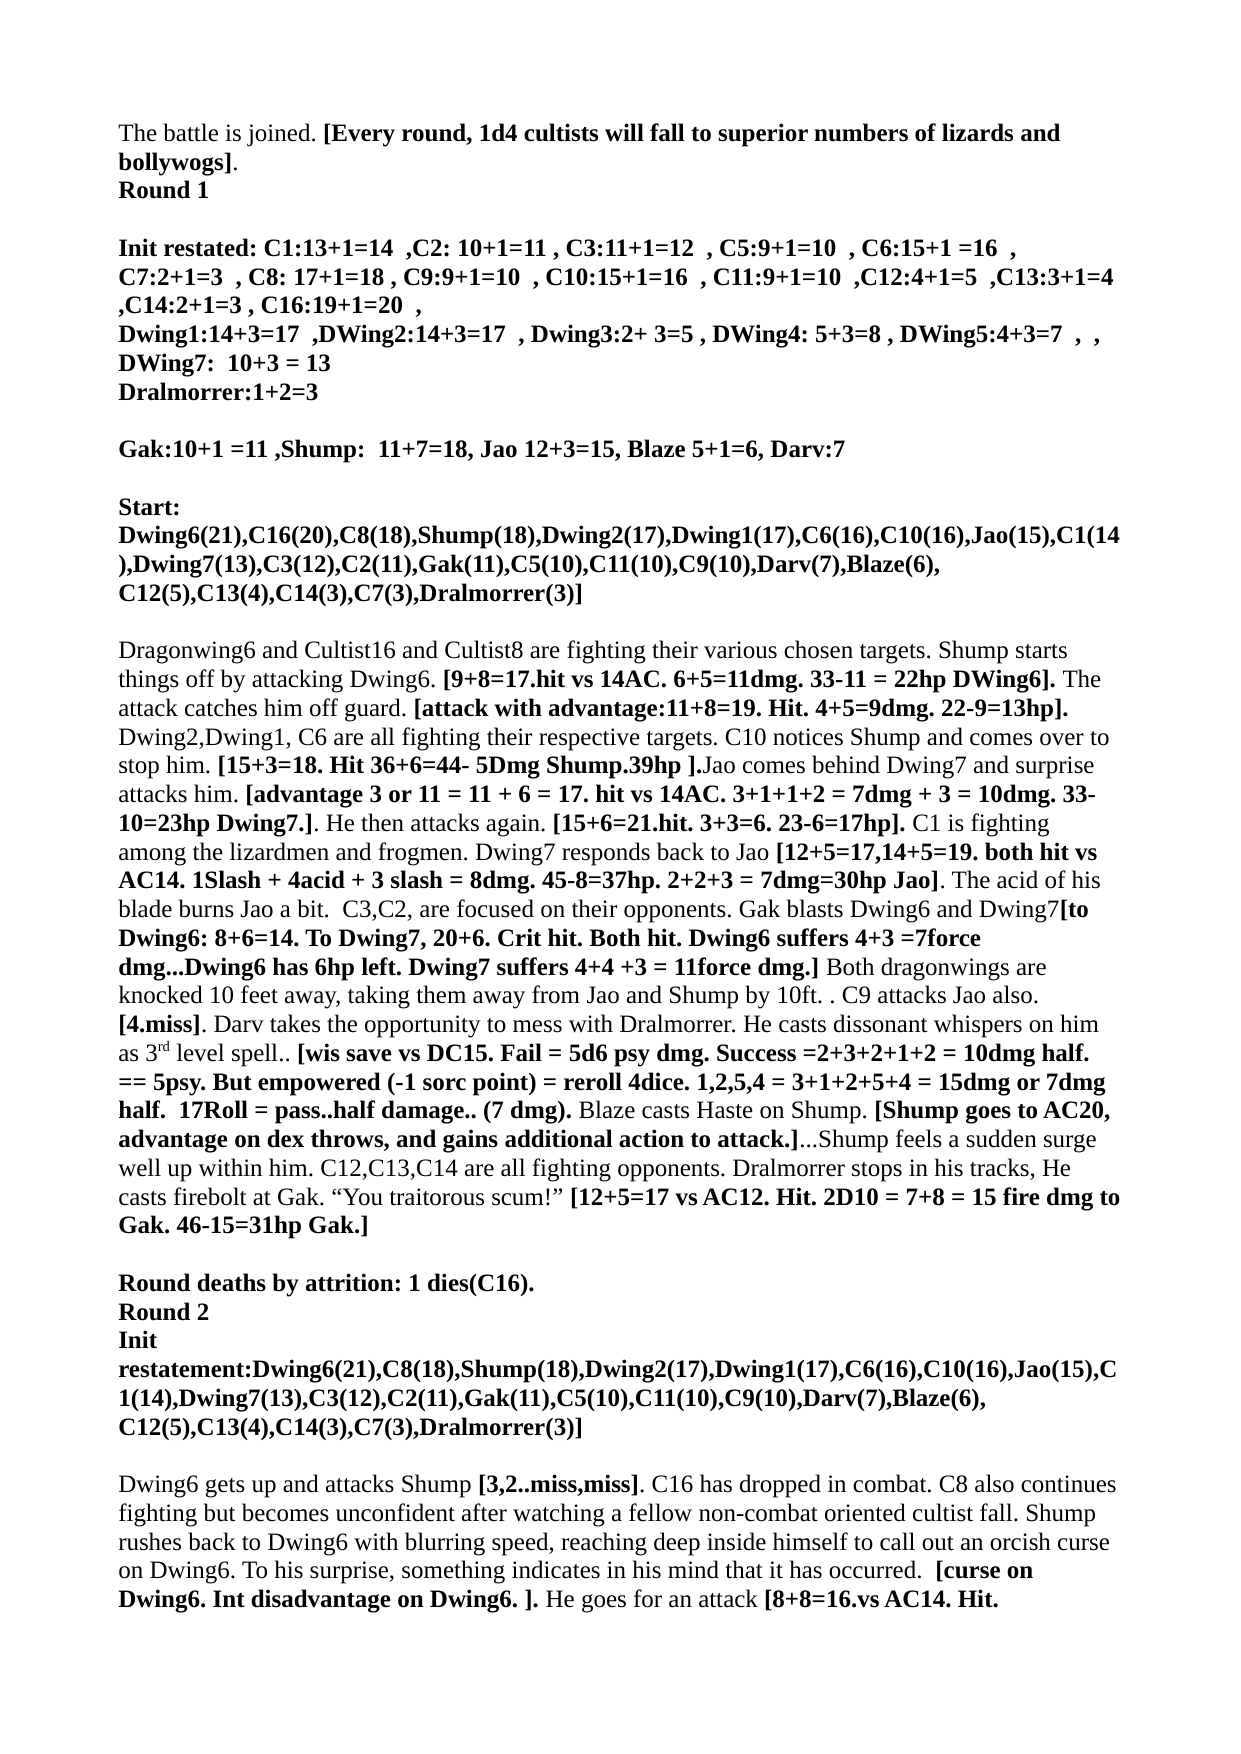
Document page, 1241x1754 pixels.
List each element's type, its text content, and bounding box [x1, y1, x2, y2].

text Round deaths by attrition: 1 dies(C16). [118, 1268, 1122, 1297]
text Init restatement:Dwing6(21),C8(18),Shump(18),Dwing2(17),Dwing1(17),C6(16),C10(16),Jao(15),C1(14),Dwing7(13),C3(12),C2(11),Gak(11),C5(10),C11(10),C9(10),Darv(7),Blaze(6), C12(5),C13(4),C14(3),C7(3),Dralmorrer(3)] [118, 1326, 1122, 1441]
text Round 1 [118, 176, 1122, 204]
text The battle is joined. [Every round, 1d4 cultists will fall to superior numbers of lizards and bollywogs]. [118, 118, 1122, 176]
text Dragonwing6 and Cultist16 and Cultist8 are fighting their various chosen targets. Shump starts things off by attacking Dwing6. [9+8=17.hit vs 14AC. 6+5=11dmg. 33-11 = 22hp DWing6]. The attack catches him off guard. [attack with advantage:11+8=19. Hit. 4+5=9dmg. 22-9=13hp]. Dwing2,Dwing1, C6 are all fighting their respective targets. C10 notices Shump and comes over to stop him. [15+3=18. Hit 36+6=44- 5Dmg Shump.39hp ].Jao comes behind Dwing7 and surprise attacks him. [advantage 3 or 11 = 11 + 6 = 17. hit vs 14AC. 3+1+1+2 = 7dmg + 3 = 10dmg. 33-10=23hp Dwing7.]. He then attacks again. [15+6=21.hit. 3+3=6. 23-6=17hp]. C1 is fighting among the lizardmen and frogmen. Dwing7 responds back to Jao [12+5=17,14+5=19. both hit vs AC14. 1Slash + 4acid + 3 slash = 8dmg. 45-8=37hp. 2+2+3 = 7dmg=30hp Jao]. The acid of his blade burns Jao a bit. C3,C2, are focused on their opponents. Gak blasts Dwing6 and Dwing7[to Dwing6: 8+6=14. To Dwing7, 20+6. Crit hit. Both hit. Dwing6 suffers 4+3 =7force dmg...Dwing6 has 6hp left. Dwing7 suffers 4+4 +3 = 11force dmg.] Both dragonwings are knocked 10 feet away, taking them away from Jao and Shump by 10ft. . C9 attacks Jao also. [4.miss]. Darv takes the opportunity to mess with Dralmorrer. He casts dissonant whispers on him as 3rd level spell.. [wis save vs DC15. Fail = 5d6 psy dmg. Success =2+3+2+1+2 = 10dmg half. == 5psy. But empowered (-1 sorc point) = reroll 4dice. 1,2,5,4 = 3+1+2+5+4 = 15dmg or 7dmg half. 17Roll = pass..half damage.. (7 dmg). Blaze casts Haste on Shump. [Shump goes to AC20, advantage on dex throws, and gains additional action to attack.]...Shump feels a sudden surge well up within him. C12,C13,C14 are all fighting opponents. Dralmorrer stops in his tracks, He casts firebolt at Gak. “You traitorous scum!” [12+5=17 vs AC12. Hit. 2D10 = 7+8 = 15 fire dmg to Gak. 46-15=31hp Gak.] [118, 636, 1122, 1239]
text Dwing6 gets up and attacks Shump [3,2..miss,miss]. C16 has dropped in combat. C8 also continues fighting but becomes unconfident after watching a fellow non-combat oriented cultist fall. Shump rushes back to Dwing6 with blurring speed, reaching deep inside himself to call out an orcish curse on Dwing6. To his surprise, something indicates in his mind that it has occurred. [curse on Dwing6. Int disadvantage on Dwing6. ]. He goes for an attack [8+8=16.vs AC14. Hit. [118, 1469, 1122, 1613]
text Dwing1:14+3=17 ,DWing2:14+3=17 , Dwing3:2+ 3=5 , DWing4: 5+3=8 , DWing5:4+3=7 , , DWing7: 10+3 = 13 Dralmorrer:1+2=3 [118, 319, 1122, 406]
text Round 2 [118, 1297, 1122, 1326]
text Gak:10+1 =11 ,Shump: 11+7=18, Jao 12+3=15, Blaze 5+1=6, Darv:7 [118, 434, 1122, 463]
text Init restated: C1:13+1=14 ,C2: 10+1=11 , C3:11+1=12 , C5:9+1=10 , C6:15+1 =16 , C7:2+1=3 , C8: 17+1=18 , C9:9+1=10 , C10:15+1=16 , C11:9+1=10 ,C12:4+1=5 ,C13:3+1=4 ,C14:2+1=3 , C16:19+1=20 , [118, 233, 1122, 319]
text Start: Dwing6(21),C16(20),C8(18),Shump(18),Dwing2(17),Dwing1(17),C6(16),C10(16),Jao(15),C1(14),Dwing7(13),C3(12),C2(11),Gak(11),C5(10),C11(10),C9(10),Darv(7),Blaze(6), C12(5),C13(4),C14(3),C7(3),Dralmorrer(3)] [118, 492, 1122, 607]
